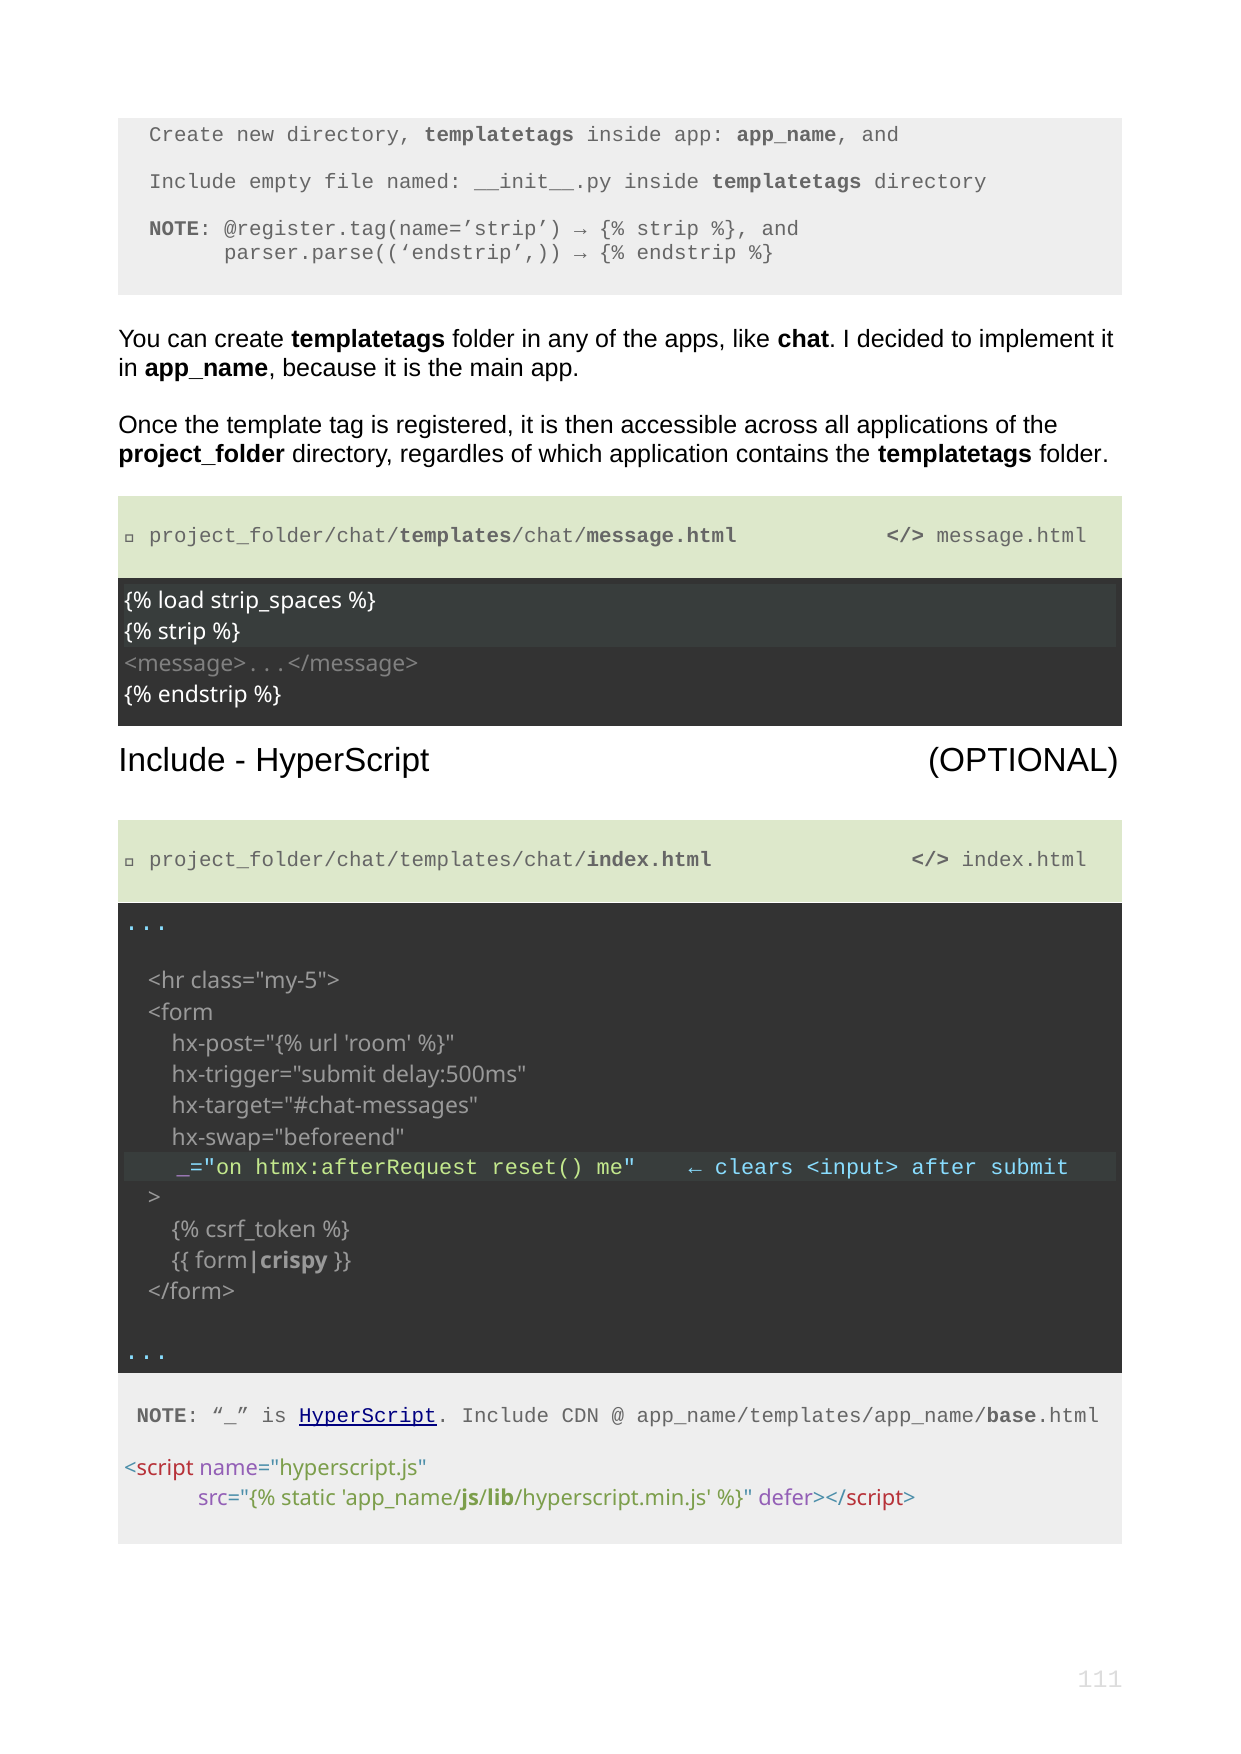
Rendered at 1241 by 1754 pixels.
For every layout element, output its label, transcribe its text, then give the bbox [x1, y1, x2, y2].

table_header 📝 project_folder/chat/templates/chat/message.html </> message.html [118, 496, 1122, 578]
table_cell Create new directory, templatetags inside app: app_name, and Include empty file named: __init__.py inside templatetags directory NOTE: @register.tag(name=’strip’) → {% strip %}, and parser.parse((‘endstrip’,)) → {% endstrip %} [118, 118, 1122, 295]
text You can create templatetags folder in any of the apps, like chat. I decided to implement it in app_name, because it is the main app. [118, 324, 1122, 381]
table_cell NOTE: “_” is HyperScript. Include CDN @ app_name/templates/app_name/base.html <script name="hyperscript.js" src="{% static 'app_name/js/lib/hyperscript.min.js' %}" defer></script> [118, 1373, 1122, 1544]
table_cell {% load strip_spaces %} {% strip %} <message>...</message> {% endstrip %} [118, 578, 1122, 726]
subtitle Include - HyperScript (OPTIONAL) [118, 740, 1122, 779]
table_header 📝 project_folder/chat/templates/chat/index.html </> index.html [118, 820, 1122, 902]
table_cell ... <hr class="my-5"> <form hx-post="{% url 'room' %}" hx-trigger="submit delay:500ms" hx-target="#chat-messages" hx-swap="beforeend" _="on htmx:afterRequest reset() me" ← clears <input> after submit > {% csrf_token %} {{ form|crispy }} </form> ... [118, 903, 1122, 1373]
text Once the template tag is registered, it is then accessible across all applications of the project_folder directory, regardles of which application contains the templatetags folder. [118, 410, 1122, 468]
